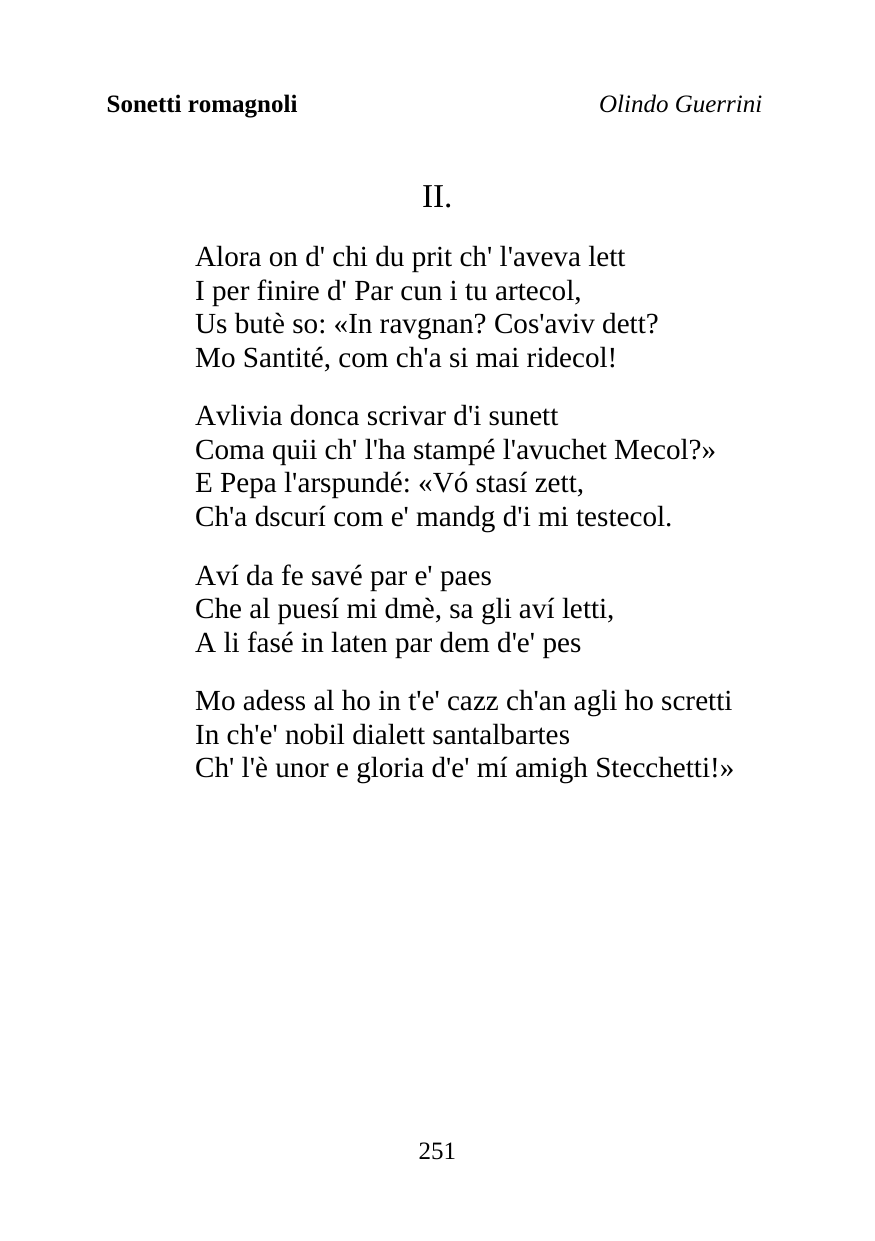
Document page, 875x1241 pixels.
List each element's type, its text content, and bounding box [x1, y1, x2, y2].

text Aví da fe savé par e' paes Che al puesí mi dmè, sa gli aví letti, A li fasé in laten par dem d'e' pes [195, 558, 768, 658]
text Mo adess al ho in t'e' cazz ch'an agli ho scretti In ch'e' nobil dialett santalbartes Ch' l'è unor e gloria d'e' mí amigh Stecchetti!» [195, 683, 768, 784]
text Alora on d' chi du prit ch' l'aveva lett I per finire d' Par cun i tu artecol, Us butè so: «In ravgnan? Cos'aviv dett? Mo Santité, com ch'a si mai ridecol! [195, 239, 768, 373]
text Avlivia donca scrivar d'i sunett Coma quii ch' l'ha stampé l'avuchet Mecol?» E Pepa l'arspundé: «Vó stasí zett, Ch'a dscurí com e' mandg d'i mi testecol. [195, 398, 768, 533]
subtitle II. [106, 176, 768, 214]
